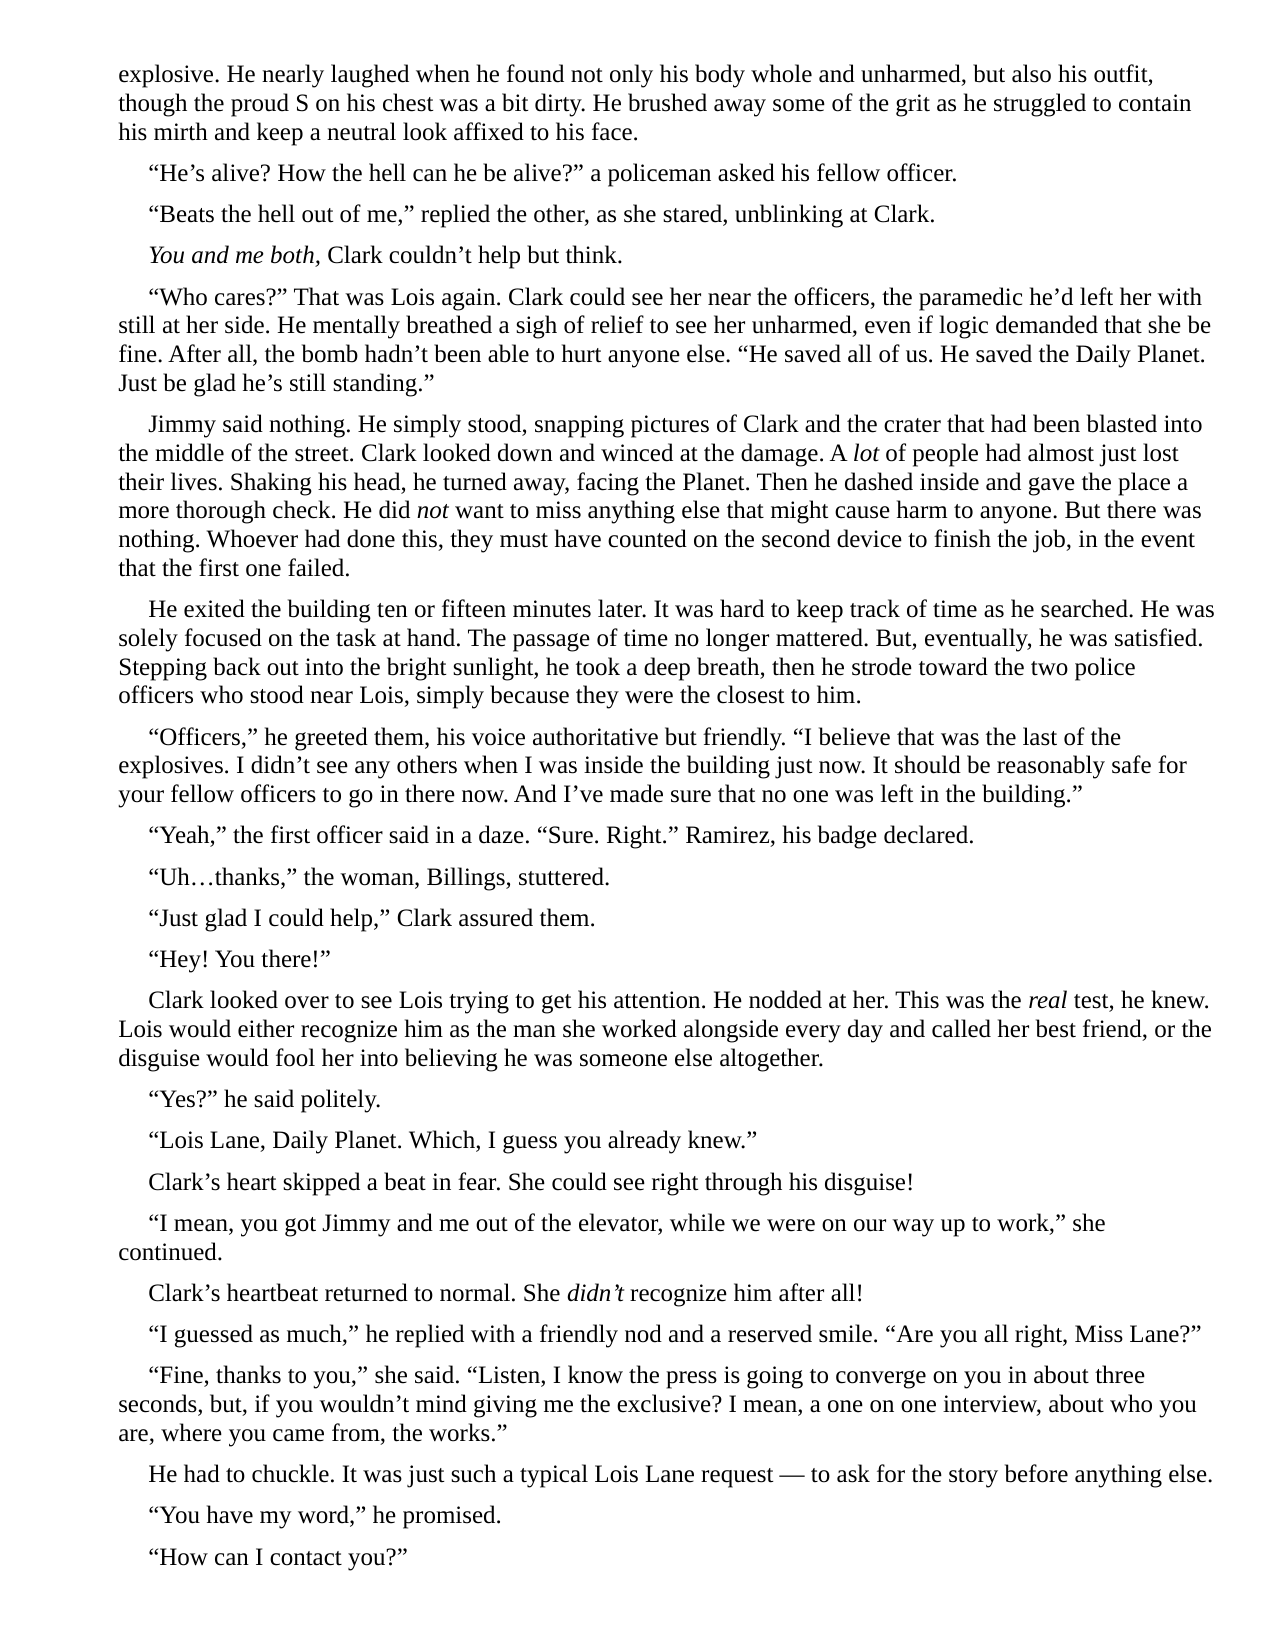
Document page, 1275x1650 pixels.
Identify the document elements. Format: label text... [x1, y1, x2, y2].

text “Who cares?” That was Lois again. Clark could see her near the officers, the paramedic he’d left her with still at her side. He mentally breathed a sigh of relief to see her unharmed, even if logic demanded that she be fine. After all, the bomb hadn’t been able to hurt anyone else. “He saved all of us. He saved the Daily Planet. Just be glad he’s still standing.” [118, 282, 1216, 397]
text He exited the building ten or fifteen minutes later. It was hard to keep track of time as he searched. He was solely focused on the task at hand. The passage of time no longer mattered. But, eventually, he was satisfied. Stepping back out into the bright sunlight, he took a deep breath, then he strode toward the two police officers who stood near Lois, simply because they were the closest to him. [118, 594, 1216, 709]
text “He’s alive? How the hell can he be alive?” a policeman asked his fellow officer. [118, 158, 1216, 187]
text Clark’s heart skipped a beat in fear. She could see right through his disguise! [118, 1167, 1216, 1195]
text “You have my word,” he promised. [118, 1500, 1216, 1529]
text “Yeah,” the first officer said in a daze. “Sure. Right.” Ramirez, his badge declared. [118, 820, 1216, 849]
text “Officers,” he greeted them, his voice authoritative but friendly. “I believe that was the last of the explosives. I didn’t see any others when I was inside the building just now. It should be reasonably safe for your fellow officers to go in there now. And I’ve made sure that no one was left in the building.” [118, 722, 1216, 808]
text He had to chuckle. It was just such a typical Lois Lane request — to ask for the story before anything else. [118, 1459, 1216, 1488]
text Clark’s heartbeat returned to normal. She didn’t recognize him after all! [118, 1278, 1216, 1307]
text “Yes?” he said politely. [118, 1084, 1216, 1113]
text “I mean, you got Jimmy and me out of the elevator, while we were on our way up to work,” she continued. [118, 1208, 1216, 1265]
text Jimmy said nothing. He simply stood, snapping pictures of Clark and the crater that had been blasted into the middle of the street. Clark looked down and winced at the damage. A lot of people had almost just lost their lives. Shaking his head, he turned away, facing the Planet. Then he dashed inside and gave the place a more thorough check. He did not want to miss anything else that might cause harm to anyone. But there was nothing. Whoever had done this, they must have counted on the second device to finish the job, in the event that the first one failed. [118, 409, 1216, 582]
text “Lois Lane, Daily Planet. Which, I guess you already knew.” [118, 1125, 1216, 1154]
text “How can I contact you?” [118, 1542, 1216, 1570]
text “Fine, thanks to you,” she said. “Listen, I know the press is going to converge on you in about three seconds, but, if you wouldn’t mind giving me the exclusive? I mean, a one on one interview, about who you are, where you came from, the works.” [118, 1360, 1216, 1447]
text “Uh…thanks,” the woman, Billings, stuttered. [118, 862, 1216, 890]
text Clark looked over to see Lois trying to get his attention. He nodded at her. This was the real test, he knew. Lois would either recognize him as the man she worked alongside every day and called her best friend, or the disguise would fool her into believing he was someone else altogether. [118, 985, 1216, 1072]
text “Just glad I could help,” Clark assured them. [118, 903, 1216, 932]
text “Beats the hell out of me,” replied the other, as she stared, unblinking at Clark. [118, 199, 1216, 228]
text “I guessed as much,” he replied with a friendly nod and a reserved smile. “Are you all right, Miss Lane?” [118, 1319, 1216, 1348]
text explosive. He nearly laughed when he found not only his body whole and unharmed, but also his outfit, though the proud S on his chest was a bit dirty. He brushed away some of the grit as he struggled to contain his mirth and keep a neutral look affixed to his face. [118, 59, 1216, 145]
text You and me both, Clark couldn’t help but think. [118, 240, 1216, 269]
text “Hey! You there!” [118, 944, 1216, 973]
